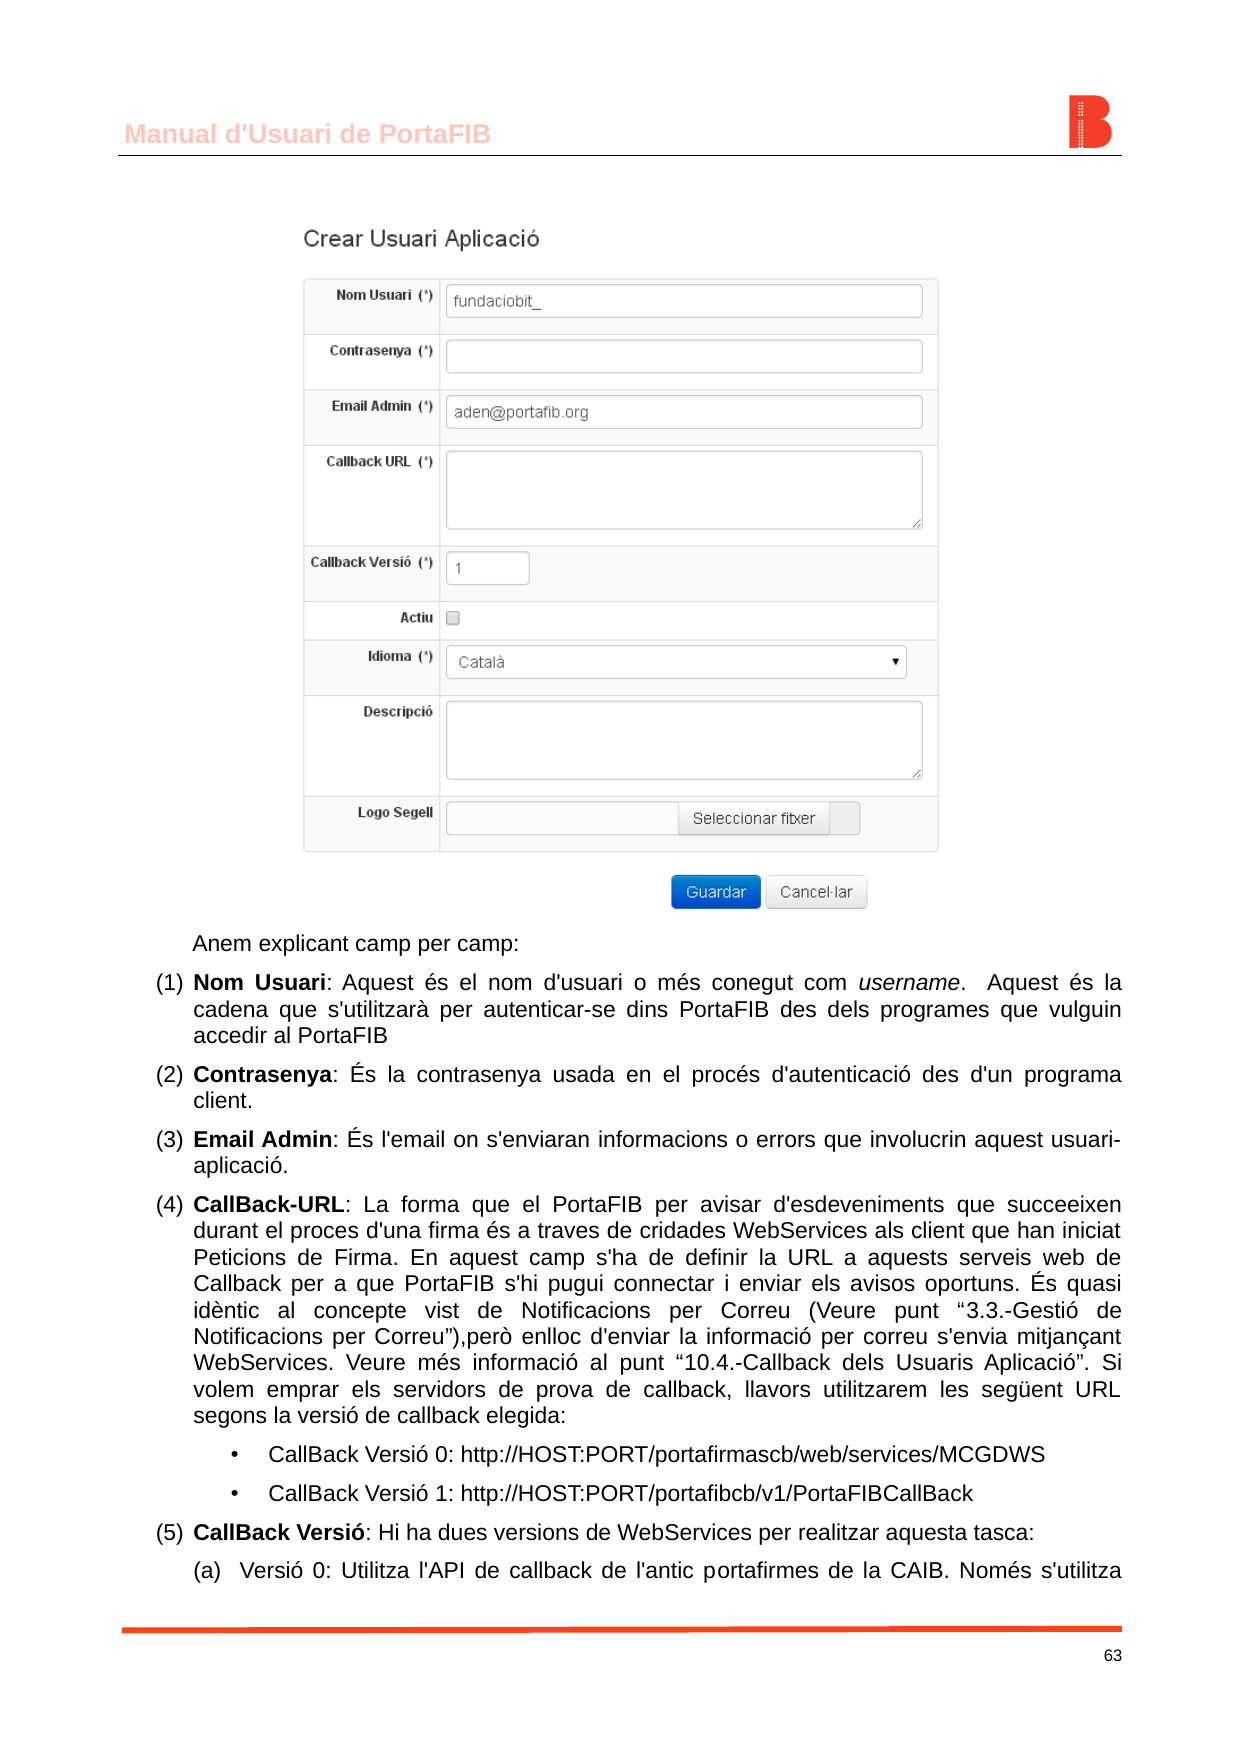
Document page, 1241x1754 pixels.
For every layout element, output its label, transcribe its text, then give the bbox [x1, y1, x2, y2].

list CallBack Versió 0: http://HOST:PORT/portafirmascb/web/services/MCGDWS [231, 1441, 1122, 1467]
picture [292, 215, 948, 918]
list Contrasenya: És la contrasenya usada en el procés d'autenticació des d'un programa client. [156, 1061, 1122, 1113]
list CallBack Versió 1: http://HOST:PORT/portafibcb/v1/PortaFIBCallBack [231, 1480, 1122, 1506]
list CallBack Versió: Hi ha dues versions de WebServices per realitzar aquesta tasca: [156, 1518, 1122, 1545]
list (a) Versió 0: Utilitza l'API de callback de l'antic portafirmes de la CAIB. Només s'utilitza [156, 1557, 1122, 1584]
picture [1063, 94, 1117, 150]
text Anem explicant camp per camp: [118, 930, 1122, 957]
list CallBack-URL: La forma que el PortaFIB per avisar d'esdeveniments que succeeixen durant el proces d'una firma és a traves de cridades WebServices als client que han iniciat Peticions de Firma. En aquest camp s'ha de definir la URL a aquests serveis web de Callback per a que PortaFIB s'hi pugui connectar i enviar els avisos oportuns. És quasi idèntic al concepte vist de Notificacions per Correu (Veure punt “3.3.-Gestió de Notificacions per Correu”),però enlloc d'enviar la informació per correu s'envia mitjançant WebServices. Veure més informació al punt “10.4.-Callback dels Usuaris Aplicació”. Si volem emprar els servidors de prova de callback, llavors utilitzarem les següent URL segons la versió de callback elegida: [156, 1191, 1122, 1428]
list Email Admin: És l'email on s'enviaran informacions o errors que involucrin aquest usuari-aplicació. [156, 1126, 1122, 1179]
list Nom Usuari: Aquest és el nom d'usuari o més conegut com username. Aquest és la cadena que s'utilitzarà per autenticar-se dins PortaFIB des dels programes que vulguin accedir al PortaFIB [156, 969, 1122, 1048]
